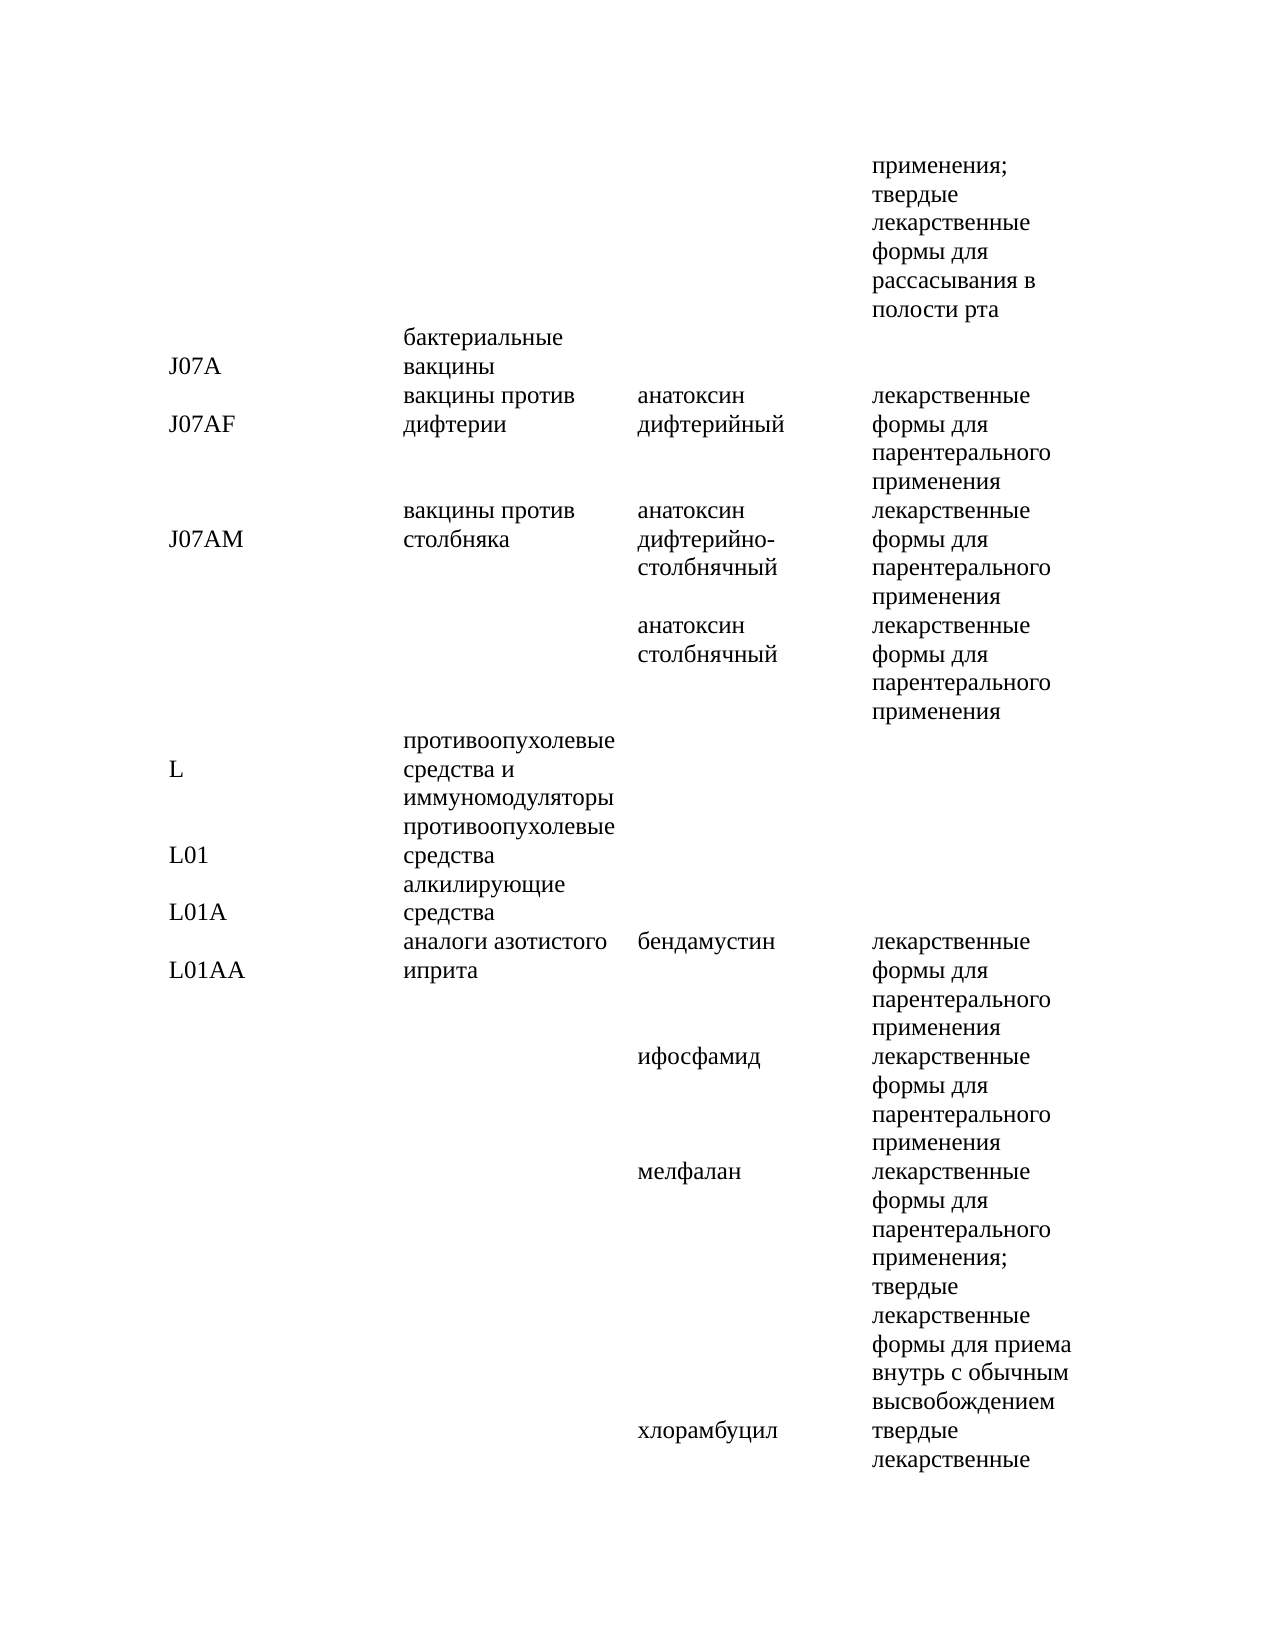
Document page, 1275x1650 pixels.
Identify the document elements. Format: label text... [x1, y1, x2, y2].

table_cell [872, 811, 1106, 869]
table_cell мелфалан [638, 1156, 872, 1415]
table_cell лекарственные формы для парентерального применения [872, 1041, 1106, 1156]
table_cell L01A [169, 869, 403, 926]
table_cell анатоксин дифтерийный [638, 380, 872, 495]
table_cell [638, 150, 872, 322]
table_cell лекарственные формы для парентерального применения; твердые лекарственные формы для приема внутрь с обычным высвобождением [872, 1156, 1106, 1415]
table_cell аналоги азотистого иприта [403, 926, 637, 1472]
table_cell анатоксин столбнячный [638, 610, 872, 725]
table_cell [872, 725, 1106, 811]
table_cell ифосфамид [638, 1041, 872, 1156]
table_cell J07A [169, 323, 403, 380]
table_cell L01AA [169, 926, 403, 1472]
table_cell [872, 323, 1106, 380]
table_cell лекарственные формы для парентерального применения [872, 380, 1106, 495]
table_cell вакцины против столбняка [403, 495, 637, 725]
table_cell противоопухолевые средства и иммуномодуляторы [403, 725, 637, 811]
table_cell лекарственные формы для парентерального применения [872, 495, 1106, 610]
table_cell бактериальные вакцины [403, 323, 637, 380]
table_cell вакцины против дифтерии [403, 380, 637, 495]
table_cell бендамустин [638, 926, 872, 1041]
table_cell J07AM [169, 495, 403, 725]
table_cell L [169, 725, 403, 811]
table_cell анатоксин дифтерийно-столбнячный [638, 495, 872, 610]
table_cell противоопухолевые средства [403, 811, 637, 869]
table_cell [872, 869, 1106, 926]
table_cell лекарственные формы для парентерального применения [872, 926, 1106, 1041]
table_cell [638, 811, 872, 869]
table_cell лекарственные формы для парентерального применения [872, 610, 1106, 725]
table_cell [638, 323, 872, 380]
table_cell J07AF [169, 380, 403, 495]
table_cell применения; твердые лекарственные формы для рассасывания в полости рта [872, 150, 1106, 322]
table_cell хлорамбуцил [638, 1415, 872, 1472]
table_cell L01 [169, 811, 403, 869]
table_cell алкилирующие средства [403, 869, 637, 926]
table_cell [638, 725, 872, 811]
table_cell [638, 869, 872, 926]
table_cell твердые лекарственные [872, 1415, 1106, 1472]
